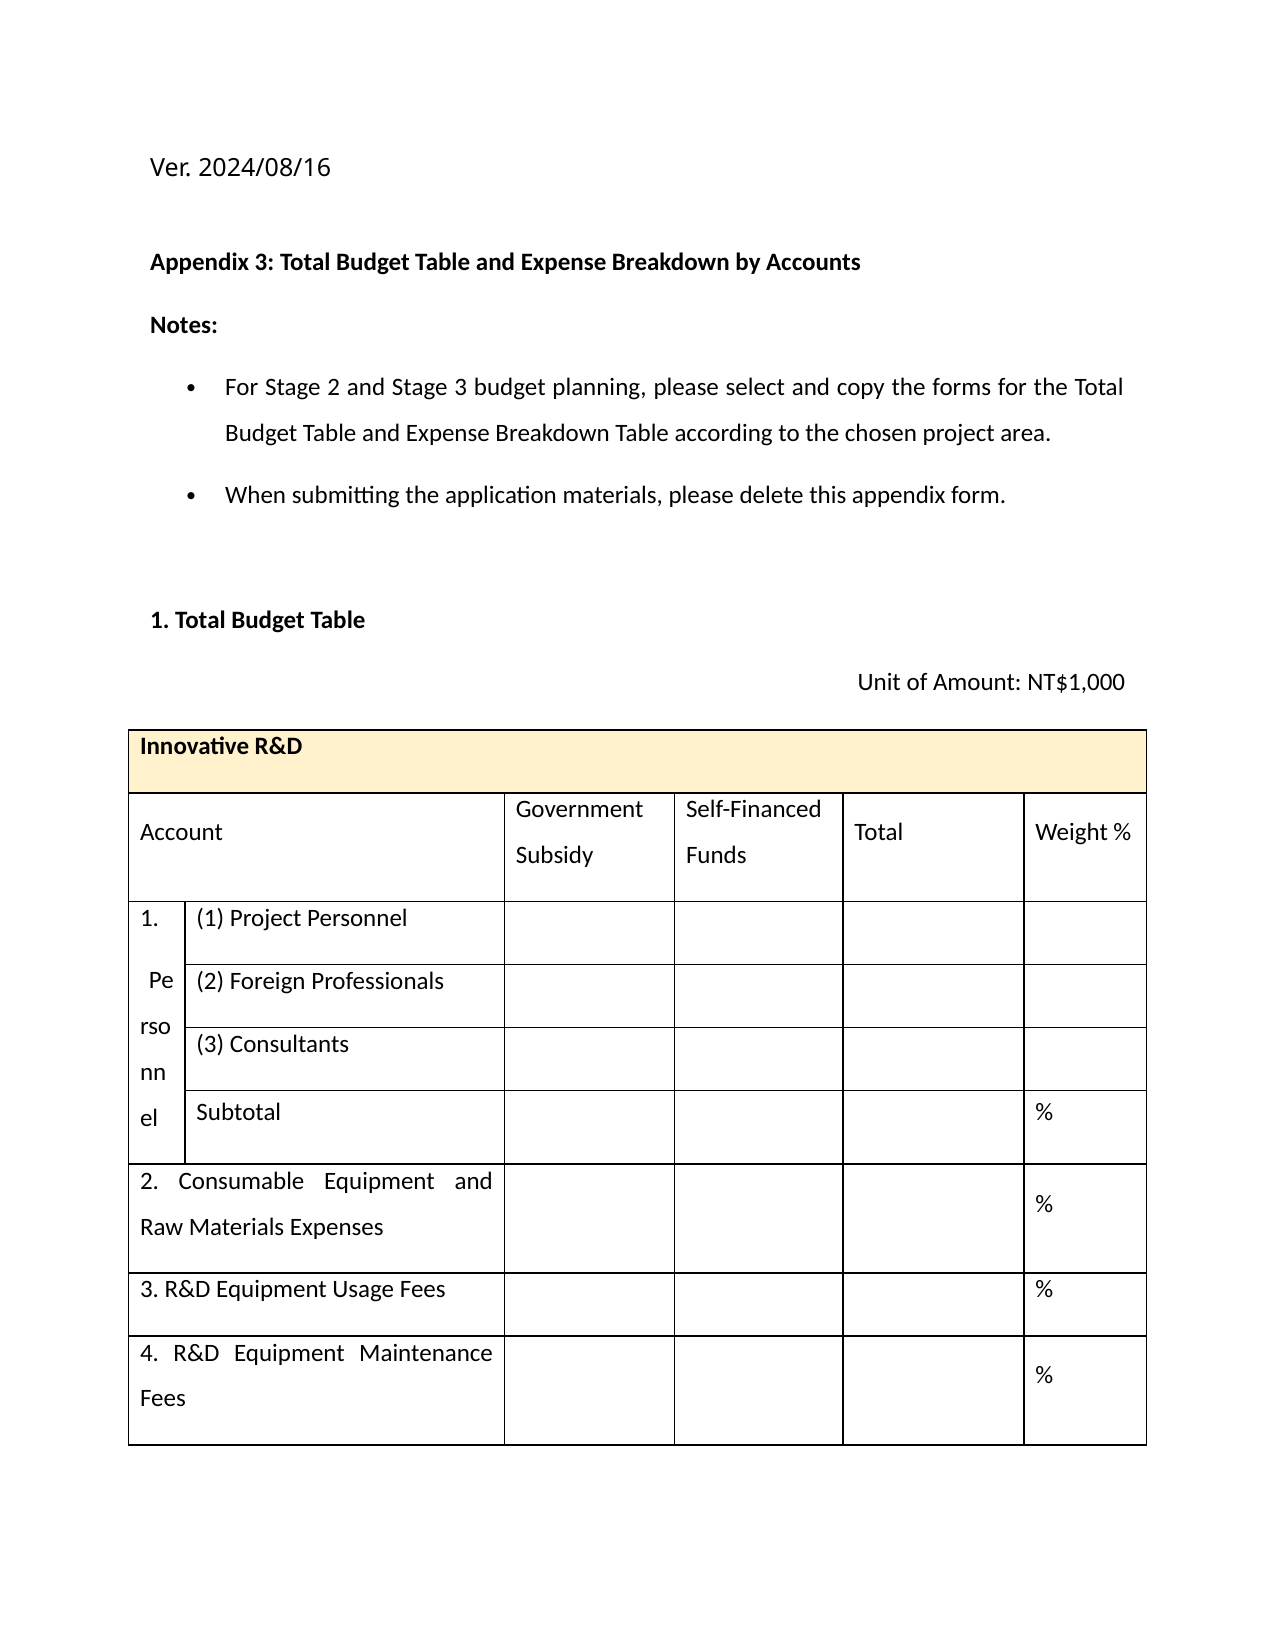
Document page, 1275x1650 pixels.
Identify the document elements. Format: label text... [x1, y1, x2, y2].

table_cell Total [844, 794, 1023, 901]
table_cell [844, 1028, 1023, 1090]
list When submitting the application materials, please delete this appendix form. [187, 479, 1125, 510]
table_cell 3. R&D Equipment Usage Fees [129, 1274, 504, 1335]
text Unit of Amount: NT$1,000 [150, 667, 1125, 697]
table_cell Government Subsidy [505, 794, 674, 901]
table_cell (1) Project Personnel [186, 902, 504, 964]
table_cell Subtotal [186, 1091, 504, 1163]
table_cell (2) Foreign Professionals [186, 965, 504, 1027]
table_cell [505, 1091, 674, 1163]
table_cell 4. R&D Equipment Maintenance Fees [129, 1337, 504, 1444]
table_cell [675, 902, 842, 964]
table_cell [844, 965, 1023, 1027]
table_cell [844, 1337, 1023, 1444]
text Notes: [150, 309, 1125, 339]
list For Stage 2 and Stage 3 budget planning, please select and copy the forms for the Total Budget Table and Expense Breakdown Table according to the chosen project area. [187, 371, 1125, 447]
table_cell [675, 1091, 842, 1163]
text Appendix 3: Total Budget Table and Expense Breakdown by Accounts [150, 246, 1125, 277]
table_cell [505, 1337, 674, 1444]
table_cell [675, 1165, 842, 1272]
table_cell Weight % [1025, 794, 1146, 901]
table_cell Self-Financed Funds [675, 794, 842, 901]
table_cell [505, 1165, 674, 1272]
table_cell [675, 965, 842, 1027]
table_header Innovative R&D [129, 731, 1146, 792]
table_cell Account [129, 794, 504, 901]
text 1. Total Budget Table [150, 604, 1125, 635]
table_cell [505, 965, 674, 1027]
table_cell [1025, 902, 1146, 964]
table_cell [675, 1028, 842, 1090]
table_cell 2. Consumable Equipment and Raw Materials Expenses [129, 1165, 504, 1272]
table_cell [675, 1337, 842, 1444]
table_cell [505, 1274, 674, 1335]
table_cell [1025, 965, 1146, 1027]
table_cell [844, 1274, 1023, 1335]
table_cell % [1025, 1091, 1146, 1163]
table_cell [505, 1028, 674, 1090]
table_cell [675, 1274, 842, 1335]
table_cell % [1025, 1165, 1146, 1272]
table_cell % [1025, 1274, 1146, 1335]
table_cell [844, 902, 1023, 964]
table_cell [1025, 1028, 1146, 1090]
table_cell [844, 1165, 1023, 1272]
table_cell [844, 1091, 1023, 1163]
table_cell [505, 902, 674, 964]
table_cell % [1025, 1337, 1146, 1444]
table_cell 1. Personnel [129, 902, 184, 1163]
table_cell (3) Consultants [186, 1028, 504, 1090]
